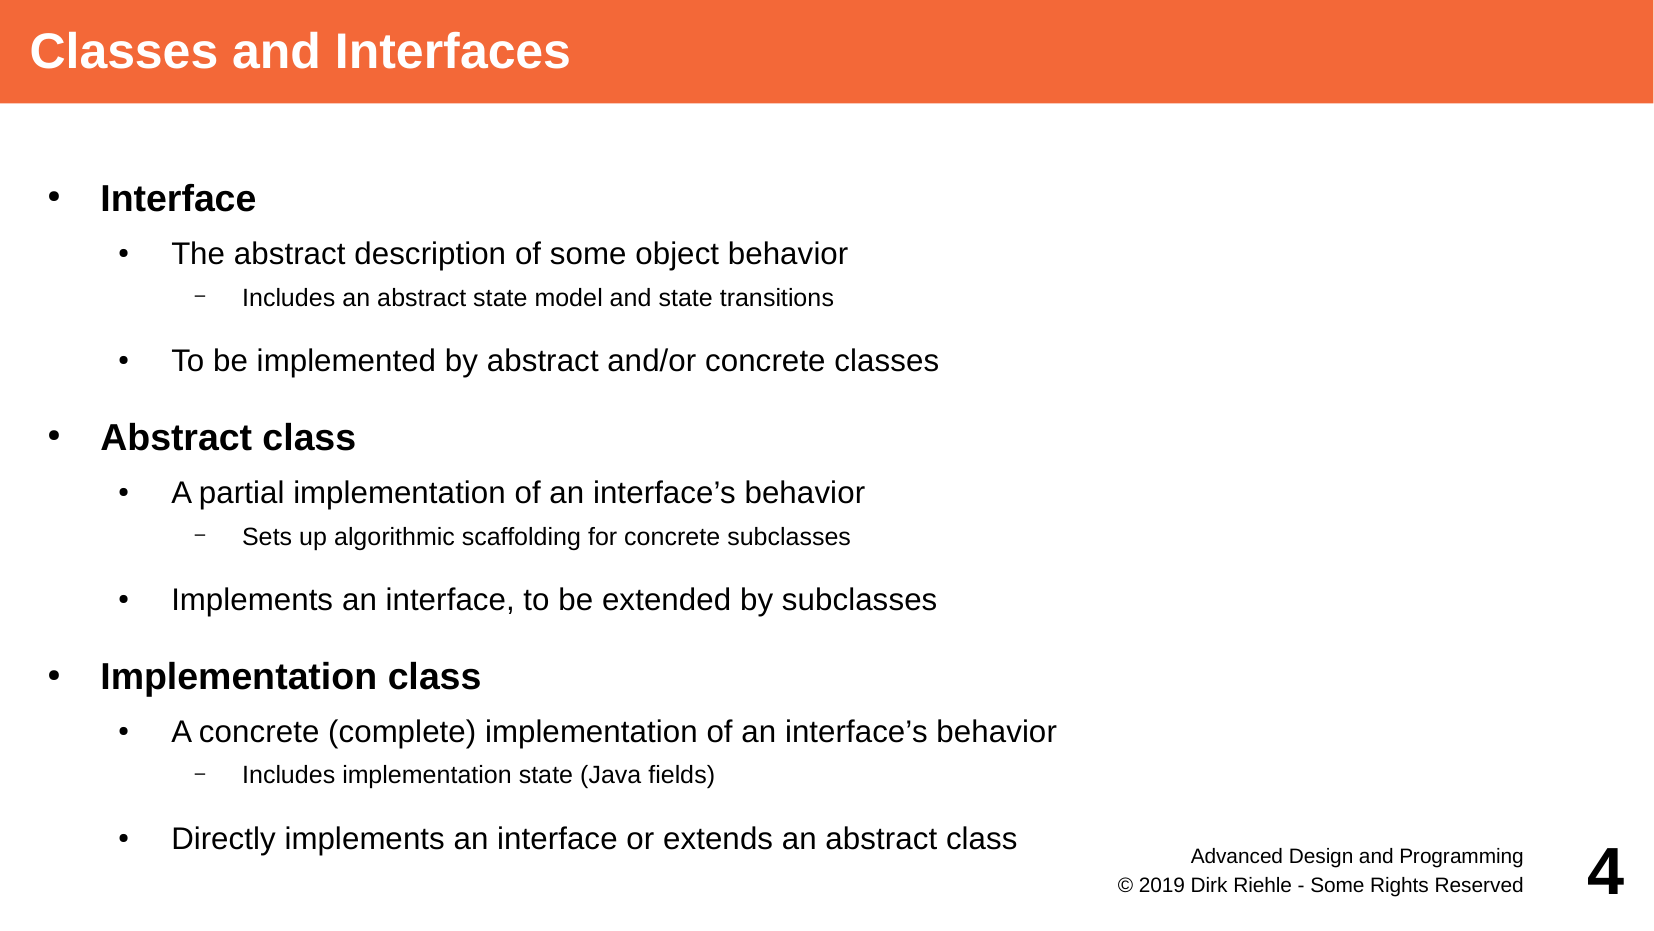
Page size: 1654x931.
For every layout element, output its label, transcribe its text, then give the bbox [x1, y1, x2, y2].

title Classes and Interfaces [0, 0, 1654, 104]
list Interface The abstract description of some object behavior Includes an abstract state model and state transitions To be implemented by abstract and/or concrete classes Abstract class A partial implementation of an interface’s behavior Sets up algorithmic scaffolding for concrete subclasses Implements an interface, to be extended by subclasses Implementation class A concrete (complete) implementation of an interface’s behavior Includes implementation state (Java fields) Directly implements an interface or extends an abstract class [29, 177, 1625, 931]
